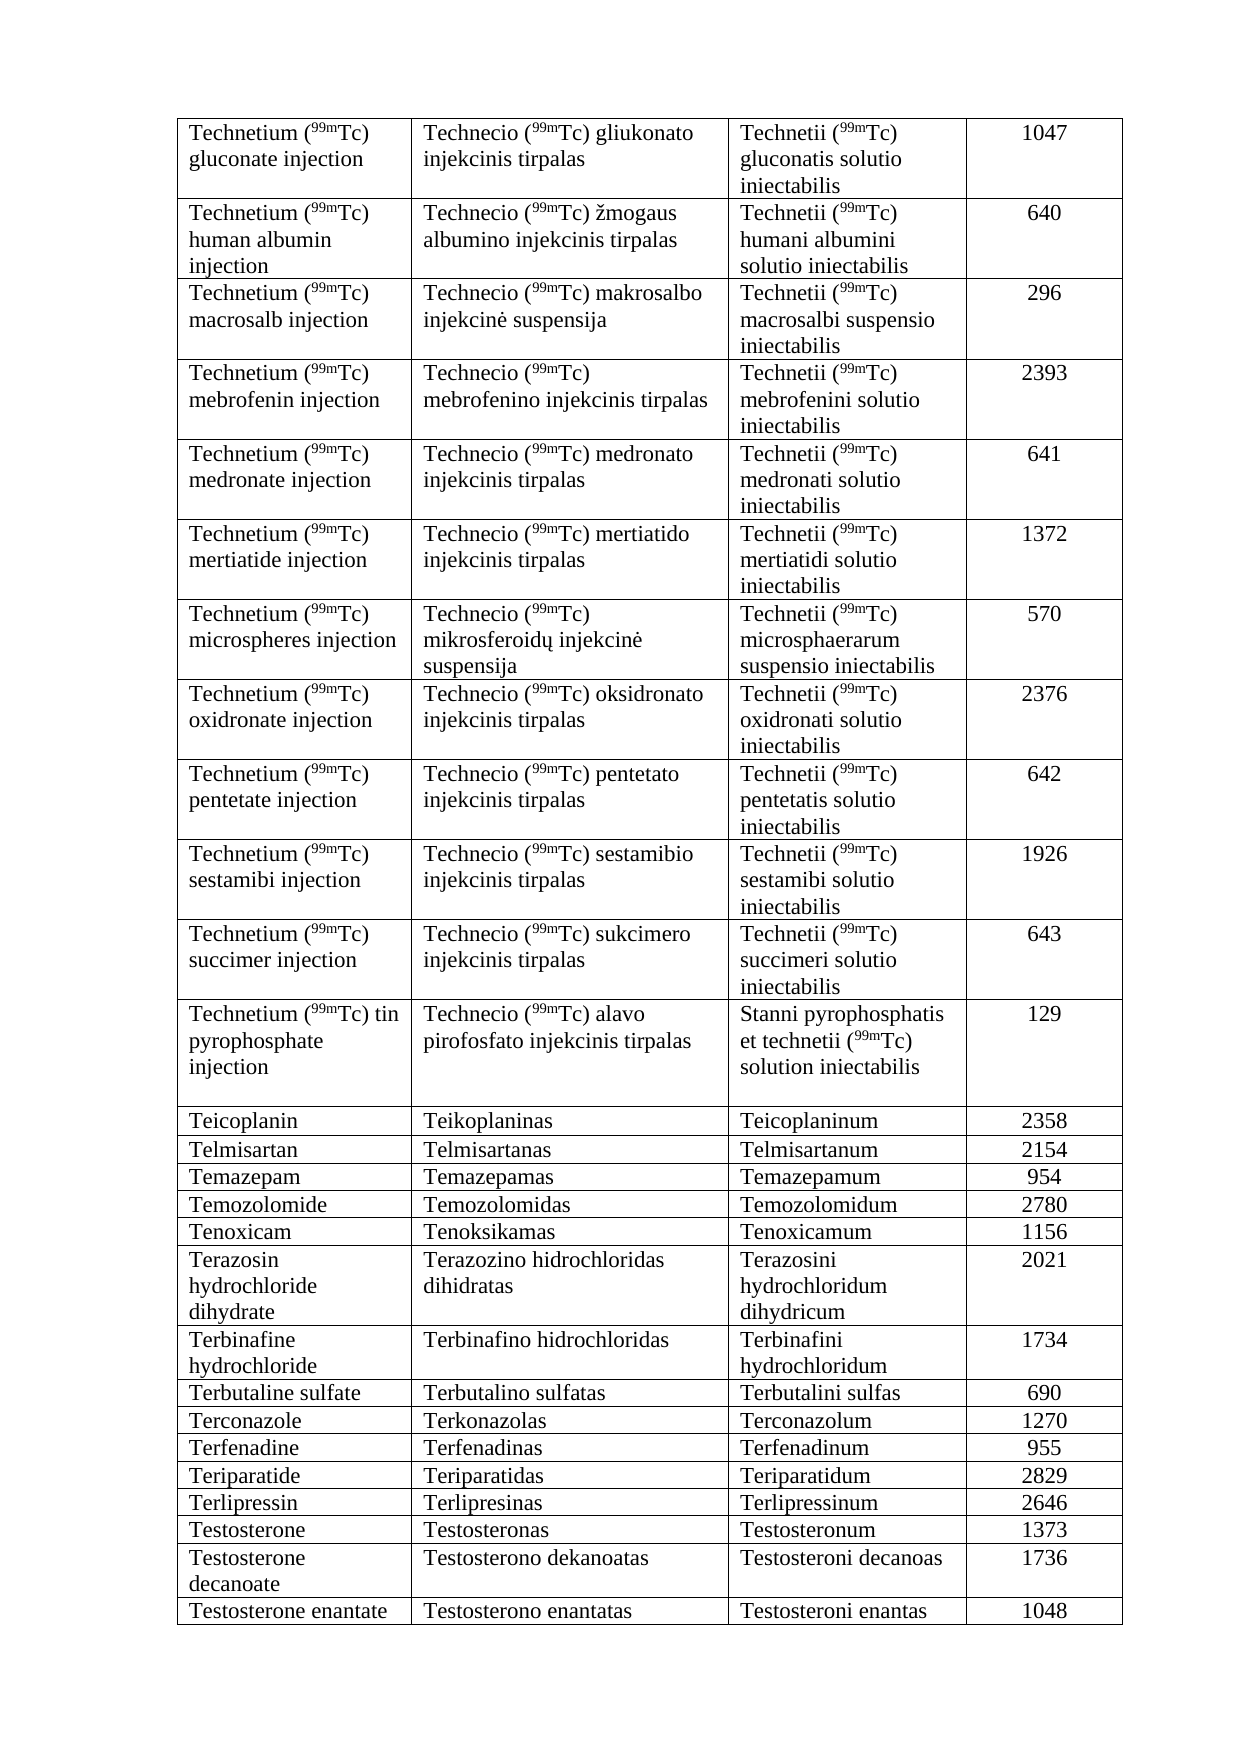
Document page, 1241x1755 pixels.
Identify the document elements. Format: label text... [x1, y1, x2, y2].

table_cell 2393 [967, 360, 1122, 438]
table_cell 570 [967, 600, 1122, 679]
table_cell Technetium (99mTc) mebrofenin injection [178, 360, 411, 438]
table_cell 2780 [967, 1191, 1122, 1217]
table_cell Testosterono enantatas [412, 1598, 728, 1624]
table_cell Technetium (99mTc) microspheres injection [178, 600, 411, 679]
table_cell Terazosin hydrochloride dihydrate [178, 1246, 411, 1325]
table_cell Testosterono dekanoatas [412, 1544, 728, 1597]
table_cell Testosteronum [729, 1516, 966, 1543]
table_cell Technetii (99mTc) mebrofenini solutio iniectabilis [729, 360, 966, 438]
table_cell Technecio (99mTc) makrosalbo injekcinė suspensija [412, 279, 728, 358]
table_cell Teikoplaninas [412, 1107, 728, 1135]
table_cell Technetium (99mTc) human albumin injection [178, 199, 411, 278]
table_cell Technetium (99mTc) macrosalb injection [178, 279, 411, 358]
table_cell Terfenadinas [412, 1434, 728, 1461]
table_cell 642 [967, 760, 1122, 839]
table_cell Terconazole [178, 1407, 411, 1433]
table_cell Terbinafini hydrochloridum [729, 1326, 966, 1378]
table_cell Testosteroni enantas [729, 1598, 966, 1624]
table_cell 2154 [967, 1136, 1122, 1162]
table_cell Terlipressinum [729, 1489, 966, 1515]
table_cell Technetii (99mTc) medronati solutio iniectabilis [729, 440, 966, 519]
table_cell 1156 [967, 1218, 1122, 1244]
table_cell Teriparatide [178, 1462, 411, 1488]
table_cell 2021 [967, 1246, 1122, 1325]
table_cell 955 [967, 1434, 1122, 1461]
table_cell Teicoplaninum [729, 1107, 966, 1135]
table_cell Technetii (99mTc) succimeri solutio iniectabilis [729, 920, 966, 999]
table_cell 1047 [967, 119, 1122, 198]
table_cell Technecio (99mTc) žmogaus albumino injekcinis tirpalas [412, 199, 728, 278]
table_cell 954 [967, 1164, 1122, 1190]
table_cell Terbutalino sulfatas [412, 1380, 728, 1406]
table_cell Technecio (99mTc) pentetato injekcinis tirpalas [412, 760, 728, 839]
table_cell Technetii (99mTc) mertiatidi solutio iniectabilis [729, 520, 966, 599]
table_cell Terbutalini sulfas [729, 1380, 966, 1406]
table_cell Terfenadine [178, 1434, 411, 1461]
table_cell Teriparatidum [729, 1462, 966, 1488]
table_cell Temozolomidum [729, 1191, 966, 1217]
table_cell 1372 [967, 520, 1122, 599]
table_cell Temazepamum [729, 1164, 966, 1190]
table_cell Technetii (99mTc) sestamibi solutio iniectabilis [729, 840, 966, 919]
table_cell 2646 [967, 1489, 1122, 1515]
table_cell Technecio (99mTc) alavo pirofosfato injekcinis tirpalas [412, 1000, 728, 1106]
table_cell Terlipresinas [412, 1489, 728, 1515]
table_cell 2376 [967, 680, 1122, 759]
table_cell Teriparatidas [412, 1462, 728, 1488]
table_cell 296 [967, 279, 1122, 358]
table_cell Temazepam [178, 1164, 411, 1190]
table_cell Terazosini hydrochloridum dihydricum [729, 1246, 966, 1325]
table_cell Tenoxicam [178, 1218, 411, 1244]
table_cell 690 [967, 1380, 1122, 1406]
table_cell 641 [967, 440, 1122, 519]
table_cell Testosterone [178, 1516, 411, 1543]
table_cell Technetii (99mTc) macrosalbi suspensio iniectabilis [729, 279, 966, 358]
table_cell 1270 [967, 1407, 1122, 1433]
table_cell Technetium (99mTc) pentetate injection [178, 760, 411, 839]
table_cell Technecio (99mTc) mebrofenino injekcinis tirpalas [412, 360, 728, 438]
table_cell Terfenadinum [729, 1434, 966, 1461]
table_cell 1926 [967, 840, 1122, 919]
table_cell Technetii (99mTc) oxidronati solutio iniectabilis [729, 680, 966, 759]
table_cell Terlipressin [178, 1489, 411, 1515]
table_cell Technecio (99mTc) mertiatido injekcinis tirpalas [412, 520, 728, 599]
table_cell Testosteroni decanoas [729, 1544, 966, 1597]
table_cell Terazozino hidrochloridas dihidratas [412, 1246, 728, 1325]
table_cell Technecio (99mTc) sestamibio injekcinis tirpalas [412, 840, 728, 919]
table_cell 640 [967, 199, 1122, 278]
table_cell Telmisartanas [412, 1136, 728, 1162]
table_cell Testosterone decanoate [178, 1544, 411, 1597]
table_cell Tenoksikamas [412, 1218, 728, 1244]
table_cell Stanni pyrophosphatis et technetii (99mTc) solution iniectabilis [729, 1000, 966, 1106]
table_cell Technetium (99mTc) tin pyrophosphate injection [178, 1000, 411, 1106]
table_cell 643 [967, 920, 1122, 999]
table_cell Technetium (99mTc) sestamibi injection [178, 840, 411, 919]
table_cell Temozolomide [178, 1191, 411, 1217]
table_cell Technecio (99mTc) gliukonato injekcinis tirpalas [412, 119, 728, 198]
table_cell Technecio (99mTc) medronato injekcinis tirpalas [412, 440, 728, 519]
table_cell Terbinafine hydrochloride [178, 1326, 411, 1378]
table_cell Technetii (99mTc) microsphaerarum suspensio iniectabilis [729, 600, 966, 679]
table_cell Terconazolum [729, 1407, 966, 1433]
table_cell Technetii (99mTc) gluconatis solutio iniectabilis [729, 119, 966, 198]
table_cell Terbinafino hidrochloridas [412, 1326, 728, 1378]
table_cell 2829 [967, 1462, 1122, 1488]
table_cell Technecio (99mTc) sukcimero injekcinis tirpalas [412, 920, 728, 999]
table_cell Technetium (99mTc) gluconate injection [178, 119, 411, 198]
table_cell Technetium (99mTc) succimer injection [178, 920, 411, 999]
table_cell 1373 [967, 1516, 1122, 1543]
table_cell Technetii (99mTc) humani albumini solutio iniectabilis [729, 199, 966, 278]
table_cell Testosteronas [412, 1516, 728, 1543]
table_cell Technecio (99mTc) mikrosferoidų injekcinė suspensija [412, 600, 728, 679]
table_cell Technetii (99mTc) pentetatis solutio iniectabilis [729, 760, 966, 839]
table_cell Teicoplanin [178, 1107, 411, 1135]
table_cell 1734 [967, 1326, 1122, 1378]
table_cell Tenoxicamum [729, 1218, 966, 1244]
table_cell Technetium (99mTc) mertiatide injection [178, 520, 411, 599]
table_cell Testosterone enantate [178, 1598, 411, 1624]
table_cell Temozolomidas [412, 1191, 728, 1217]
table_cell Technetium (99mTc) medronate injection [178, 440, 411, 519]
table_cell Technecio (99mTc) oksidronato injekcinis tirpalas [412, 680, 728, 759]
table_cell Temazepamas [412, 1164, 728, 1190]
table_cell Telmisartan [178, 1136, 411, 1162]
table_cell Telmisartanum [729, 1136, 966, 1162]
table_cell 1048 [967, 1598, 1122, 1624]
table_cell 129 [967, 1000, 1122, 1106]
table_cell 2358 [967, 1107, 1122, 1135]
table_cell Technetium (99mTc) oxidronate injection [178, 680, 411, 759]
table_cell 1736 [967, 1544, 1122, 1597]
table_cell Terbutaline sulfate [178, 1380, 411, 1406]
table_cell Terkonazolas [412, 1407, 728, 1433]
